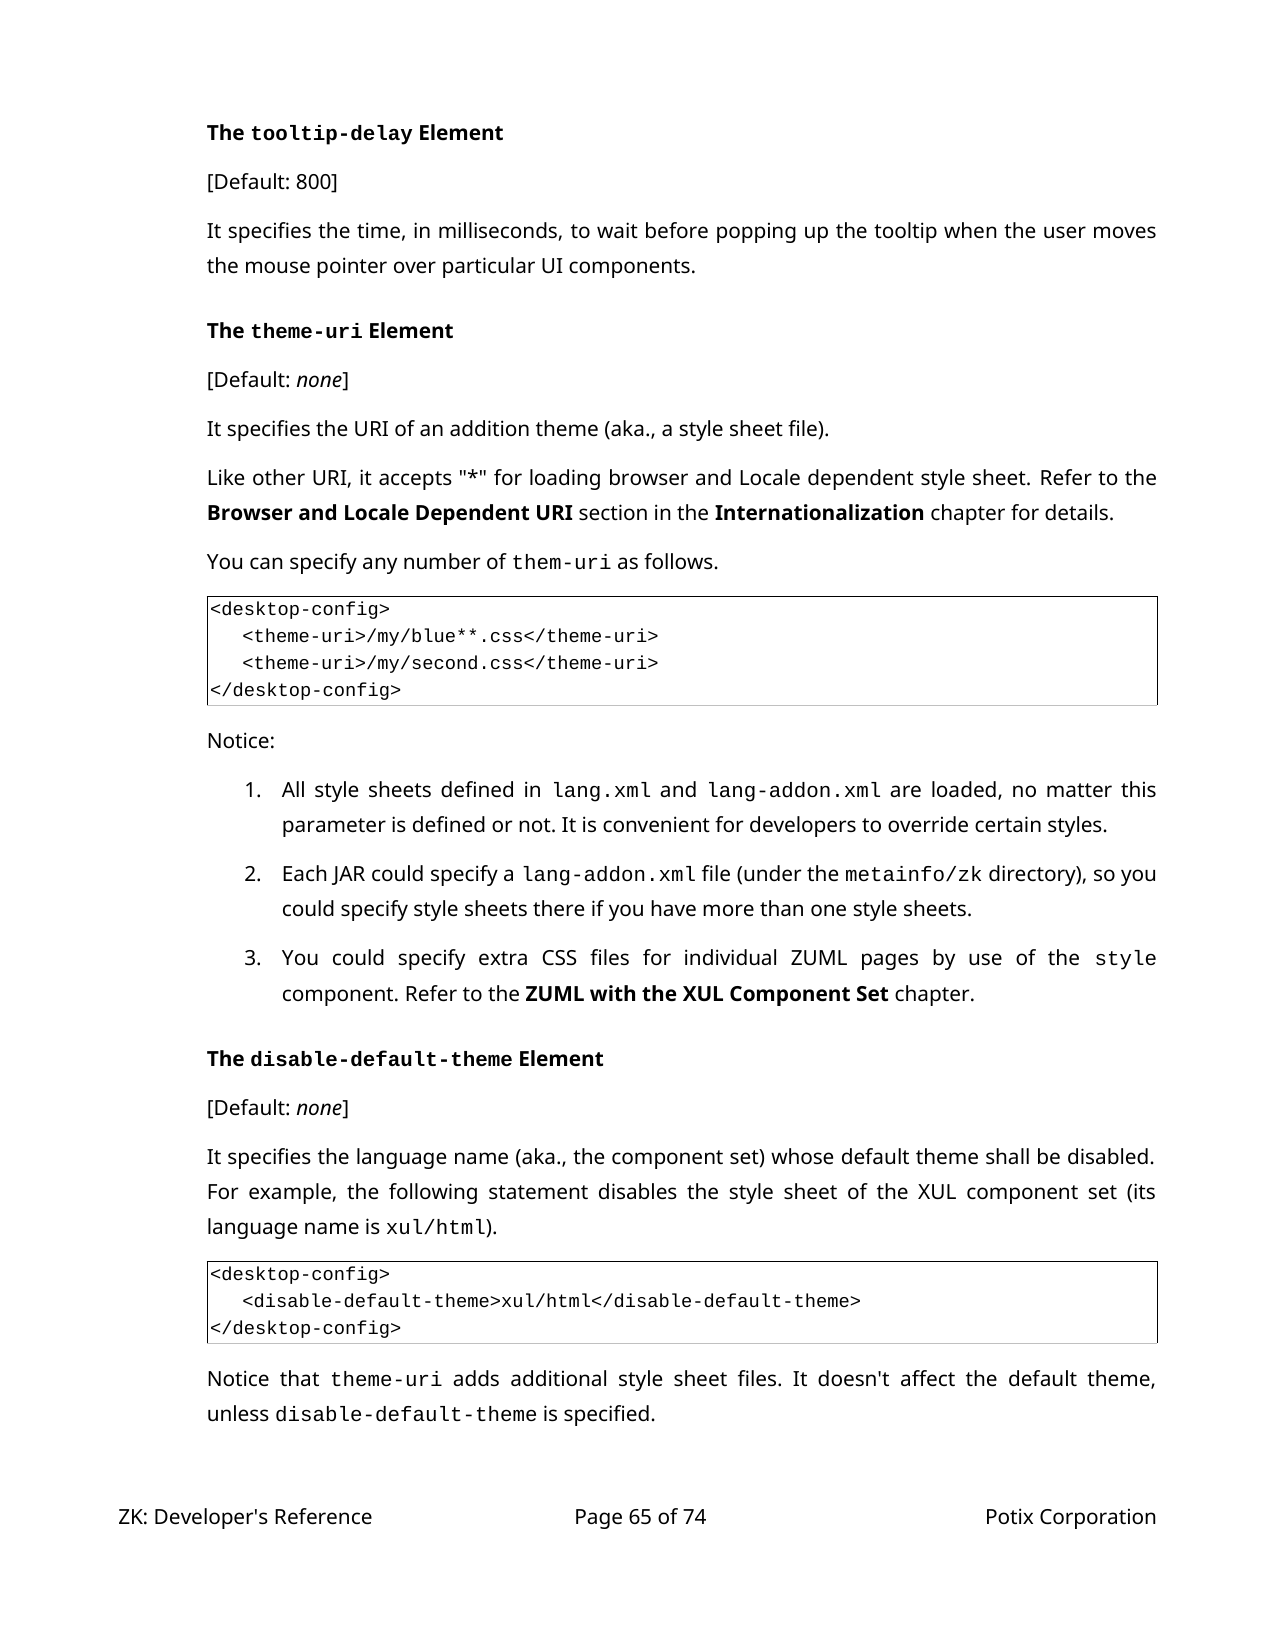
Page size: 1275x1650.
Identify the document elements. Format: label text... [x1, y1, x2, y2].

text [Default: none] [207, 365, 1157, 394]
text It specifies the URI of an addition theme (aka., a style sheet file). [207, 414, 1157, 442]
text Like other URI, it accepts "*" for loading browser and Locale dependent style sheet. Refer to the Browser and Locale Dependent URI section in the Internationalization chapter for details. [207, 463, 1157, 527]
text [Default: none] [207, 1093, 1157, 1121]
subtitle The tooltip-delay Element [207, 118, 1157, 147]
text <desktop-config> [208, 1262, 1157, 1286]
text </desktop-config> [208, 678, 1157, 705]
subtitle The disable-default-theme Element [207, 1044, 1157, 1072]
list You could specify extra CSS files for individual ZUML pages by use of the style component. Refer to the ZUML with the XUL Component Set chapter. [244, 943, 1157, 1007]
text You can specify any number of them-uri as follows. [207, 547, 1157, 576]
subtitle The theme-uri Element [207, 316, 1157, 345]
list Each JAR could specify a lang-addon.xml file (under the metainfo/zk directory), so you could specify style sheets there if you have more than one style sheets. [244, 859, 1157, 923]
text [Default: 800] [207, 167, 1157, 196]
text <theme-uri>/my/blue**.css</theme-uri> [208, 623, 1157, 648]
text <theme-uri>/my/second.css</theme-uri> [208, 651, 1157, 675]
text Notice: [207, 726, 1157, 754]
text It specifies the language name (aka., the component set) whose default theme shall be disabled. For example, the following statement disables the style sheet of the XUL component set (its language name is xul/html). [207, 1142, 1157, 1241]
text </desktop-config> [208, 1316, 1157, 1343]
list All style sheets defined in lang.xml and lang-addon.xml are loaded, no matter this parameter is defined or not. It is convenient for developers to override certain styles. [244, 775, 1157, 838]
text <disable-default-theme>xul/html</disable-default-theme> [208, 1289, 1157, 1313]
text It specifies the time, in milliseconds, to wait before popping up the tooltip when the user moves the mouse pointer over particular UI components. [207, 216, 1157, 279]
text Notice that theme-uri adds additional style sheet files. It doesn't affect the default theme, unless disable-default-theme is specified. [207, 1364, 1157, 1428]
text <desktop-config> [208, 597, 1157, 621]
